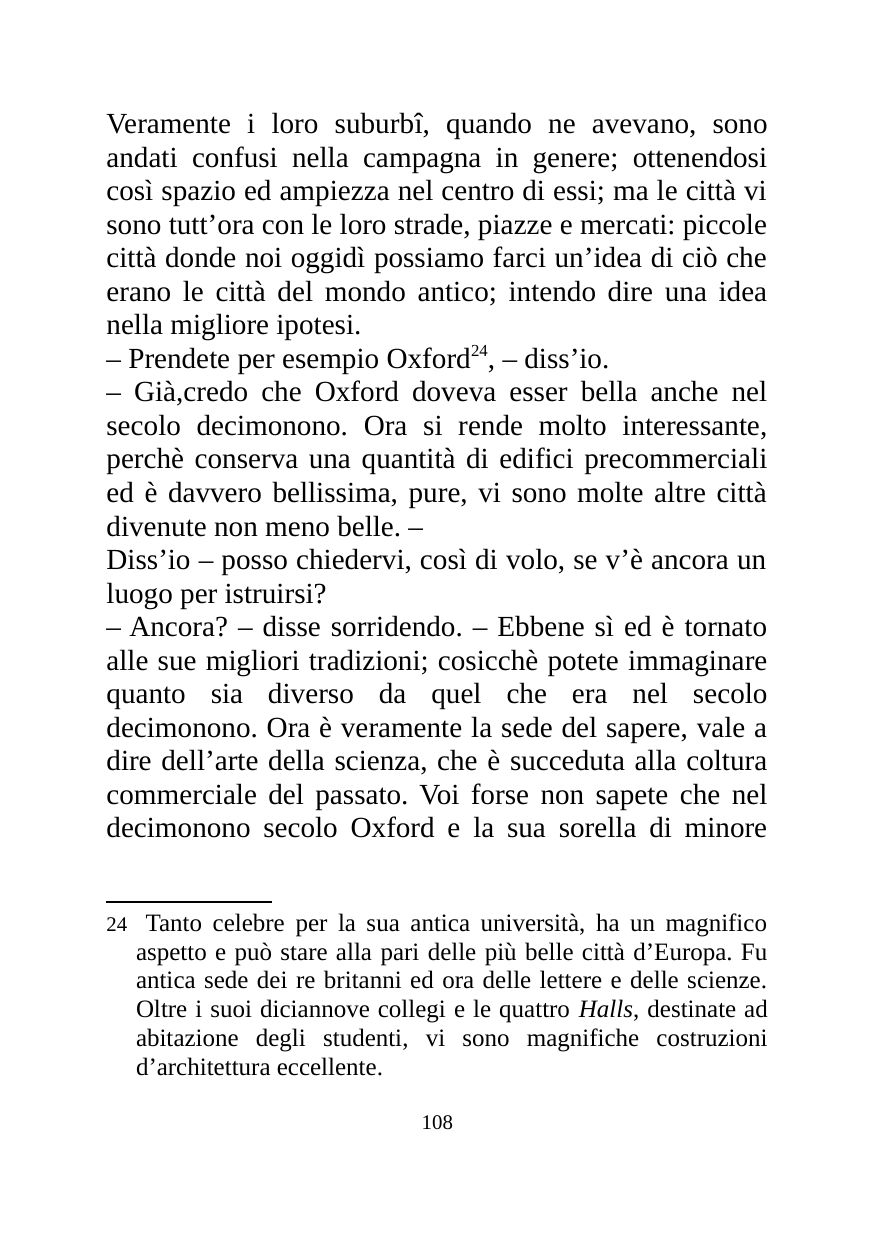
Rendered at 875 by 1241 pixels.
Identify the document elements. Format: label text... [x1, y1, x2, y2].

text – Prendete per esempio Oxford, – diss’io. [106, 341, 768, 374]
text Tanto celebre per la sua antica università, ha un magnifico aspetto e può stare alla pari delle più belle città d’Europa. Fu antica sede dei re britanni ed ora delle lettere e delle scienze. Oltre i suoi diciannove collegi e le quattro Halls, destinate ad abitazione degli studenti, vi sono magnifiche costruzioni d’architettura eccellente. [106, 908, 768, 1080]
text – Ancora? – disse sorridendo. – Ebbene sì ed è tornato alle sue migliori tradizioni; cosicchè potete immaginare quanto sia diverso da quel che era nel secolo decimonono. Ora è veramente la sede del sapere, vale a dire dell’arte della scienza, che è succeduta alla coltura commerciale del passato. Voi forse non sapete che nel decimonono secolo Oxford e la sua sorella di minore [106, 609, 768, 844]
text Diss’io – posso chiedervi, così di volo, se v’è ancora un luogo per istruirsi? [106, 542, 768, 609]
text – Già,credo che Oxford doveva esser bella anche nel secolo decimonono. Ora si rende molto interessante, perchè conserva una quantità di edifici precommerciali ed è davvero bellissima, pure, vi sono molte altre città divenute non meno belle. – [106, 374, 768, 542]
text Veramente i loro suburbî, quando ne avevano, sono andati confusi nella campagna in genere; ottenendosi così spazio ed ampiezza nel centro di essi; ma le città vi sono tutt’ora con le loro strade, piazze e mercati: piccole città donde noi oggidì possiamo farci un’idea di ciò che erano le città del mondo antico; intendo dire una idea nella migliore ipotesi. [106, 106, 768, 341]
